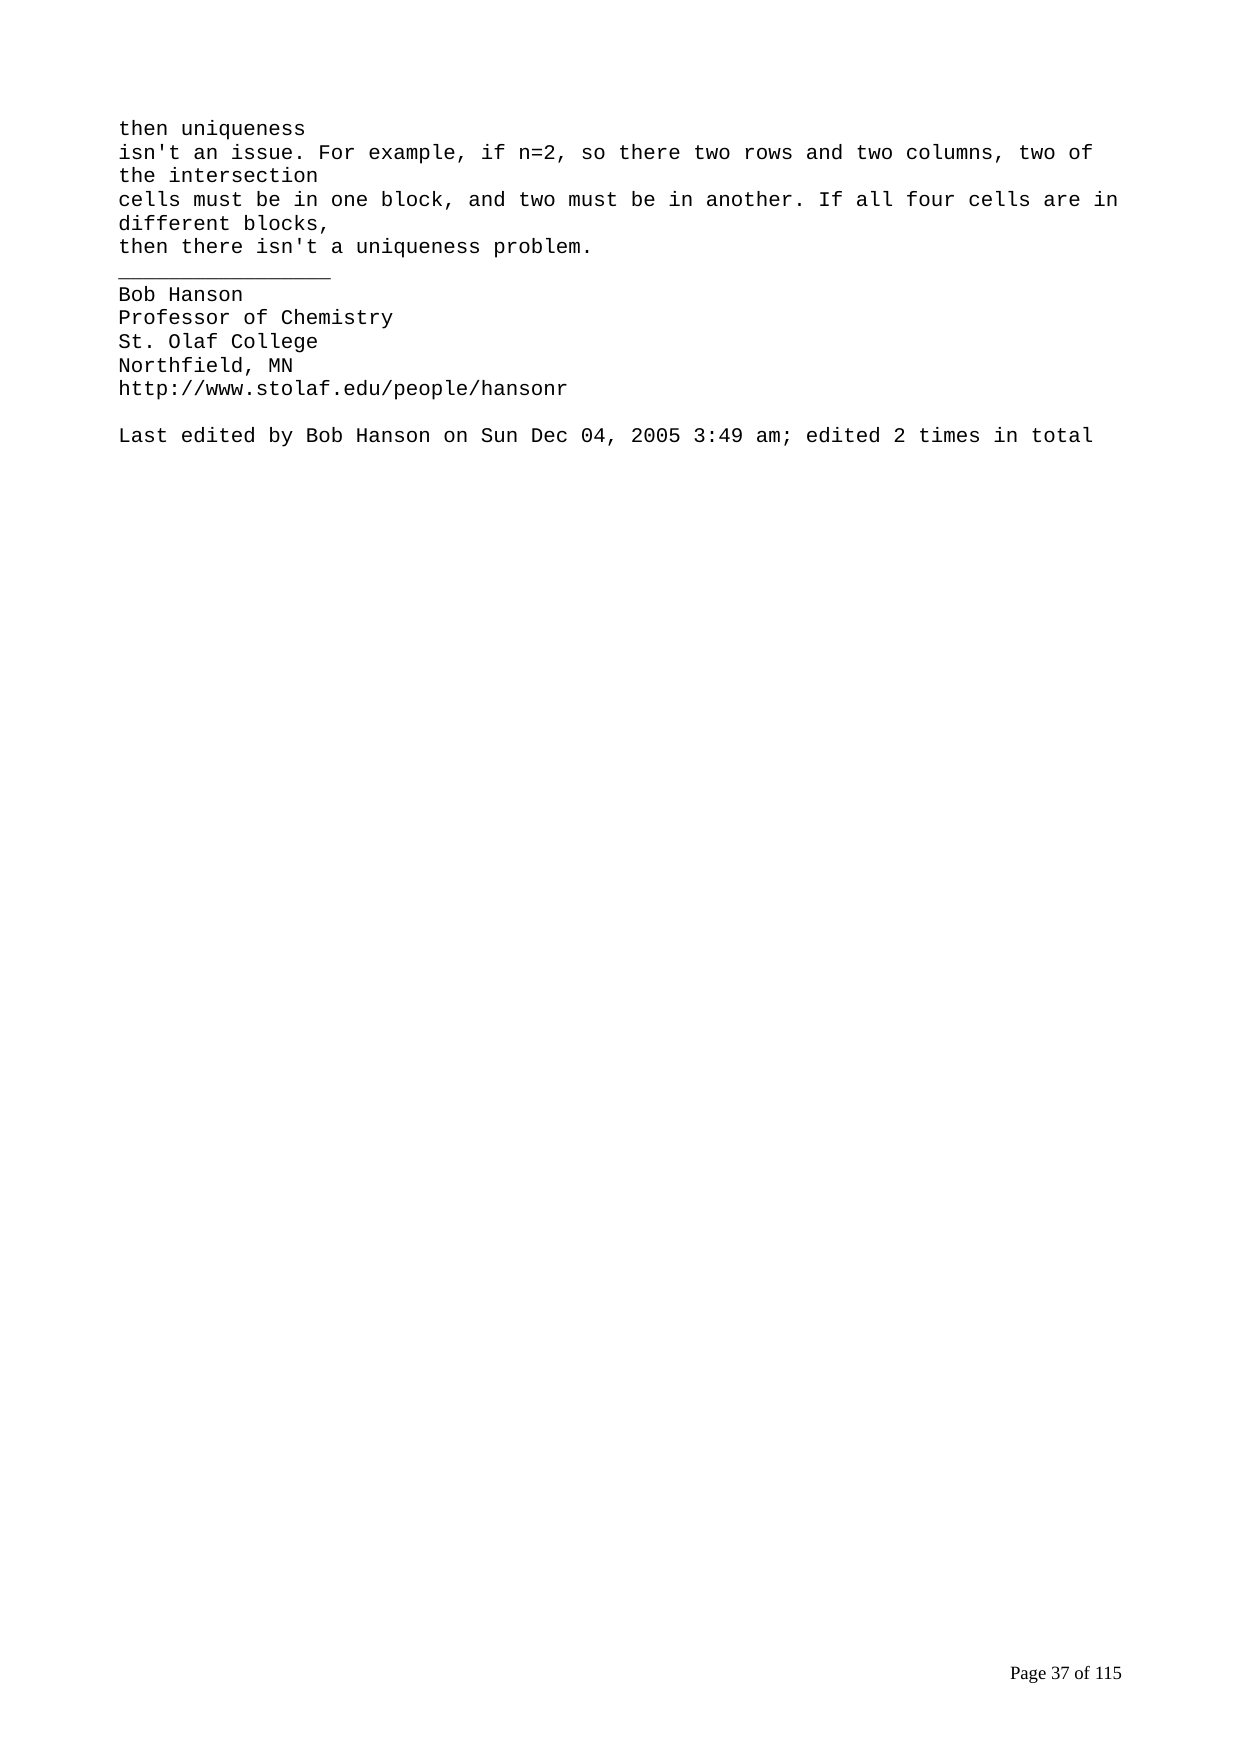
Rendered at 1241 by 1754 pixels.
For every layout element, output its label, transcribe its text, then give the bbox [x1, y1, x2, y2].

text http://www.stolaf.edu/people/hansonr [118, 378, 1122, 402]
text isn't an issue. For example, if n=2, so there two rows and two columns, two of the intersection [118, 142, 1122, 189]
text St. Olaf College [118, 331, 1122, 354]
text then there isn't a uniqueness problem. [118, 236, 1122, 260]
text _________________ [118, 260, 1122, 284]
text then uniqueness [118, 118, 1122, 142]
text Professor of Chemistry [118, 307, 1122, 331]
text Bob Hanson [118, 284, 1122, 307]
text Northfield, MN [118, 354, 1122, 378]
text cells must be in one block, and two must be in another. If all four cells are in different blocks, [118, 189, 1122, 236]
text Last edited by Bob Hanson on Sun Dec 04, 2005 3:49 am; edited 2 times in total [118, 426, 1122, 449]
